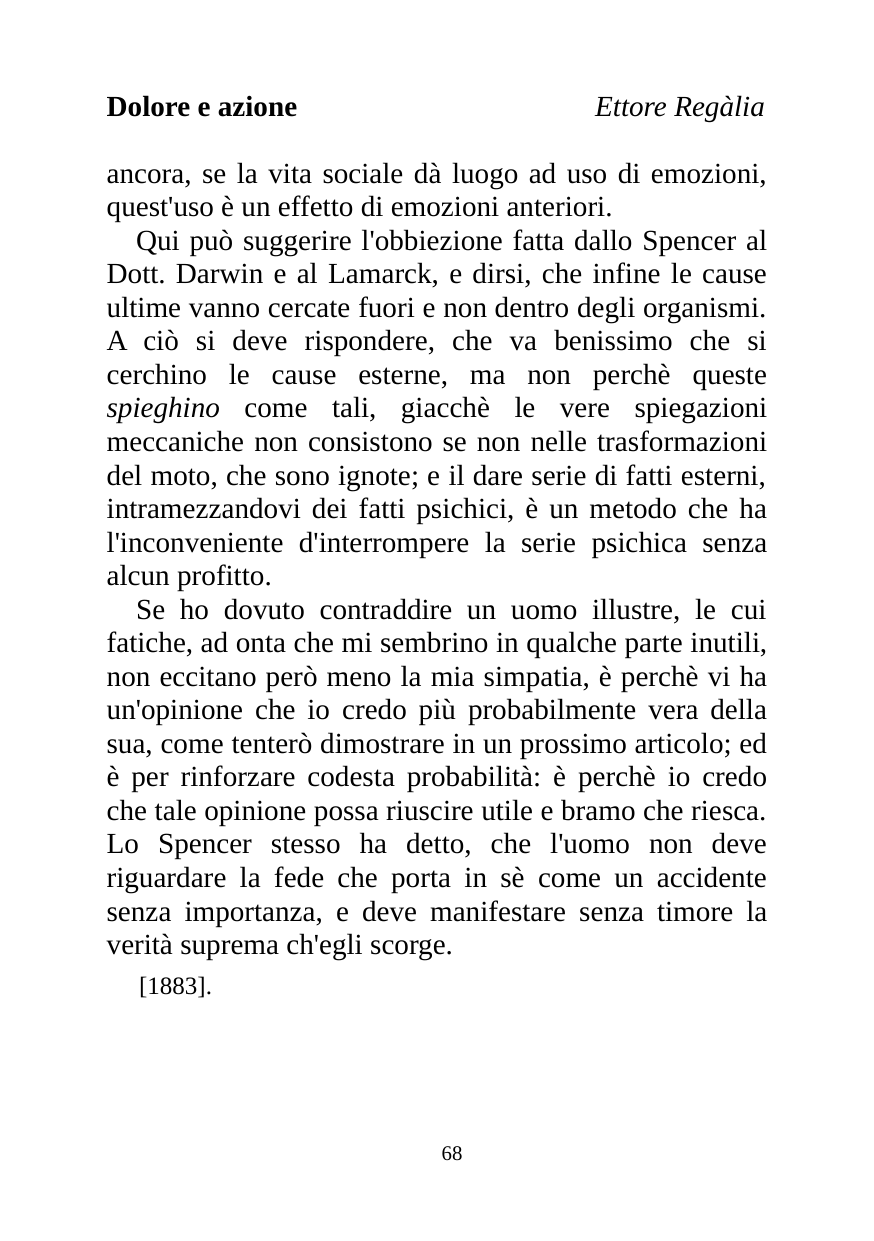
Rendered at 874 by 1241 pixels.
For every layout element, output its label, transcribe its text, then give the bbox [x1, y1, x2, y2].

text ancora, se la vita sociale dà luogo ad uso di emozioni, quest'uso è un effetto di emozioni anteriori. [106, 156, 768, 223]
text [1883]. [106, 971, 768, 1000]
text Qui può suggerire l'obbiezione fatta dallo Spencer al Dott. Darwin e al Lamarck, e dirsi, che infine le cause ultime vanno cercate fuori e non dentro degli organismi. A ciò si deve rispondere, che va benissimo che si cerchino le cause esterne, ma non perchè queste spieghino come tali, giacchè le vere spiegazioni meccaniche non consistono se non nelle trasformazioni del moto, che sono ignote; e il dare serie di fatti esterni, intramezzandovi dei fatti psichici, è un metodo che ha l'inconveniente d'interrompere la serie psichica senza alcun profitto. [106, 223, 768, 592]
text Se ho dovuto contraddire un uomo illustre, le cui fatiche, ad onta che mi sembrino in qualche parte inutili, non eccitano però meno la mia simpatia, è perchè vi ha un'opinione che io credo più probabilmente vera della sua, come tenterò dimostrare in un prossimo articolo; ed è per rinforzare codesta probabilità: è perchè io credo che tale opinione possa riuscire utile e bramo che riesca. Lo Spencer stesso ha detto, che l'uomo non deve riguardare la fede che porta in sè come un accidente senza importanza, e deve manifestare senza timore la verità suprema ch'egli scorge. [106, 592, 768, 961]
